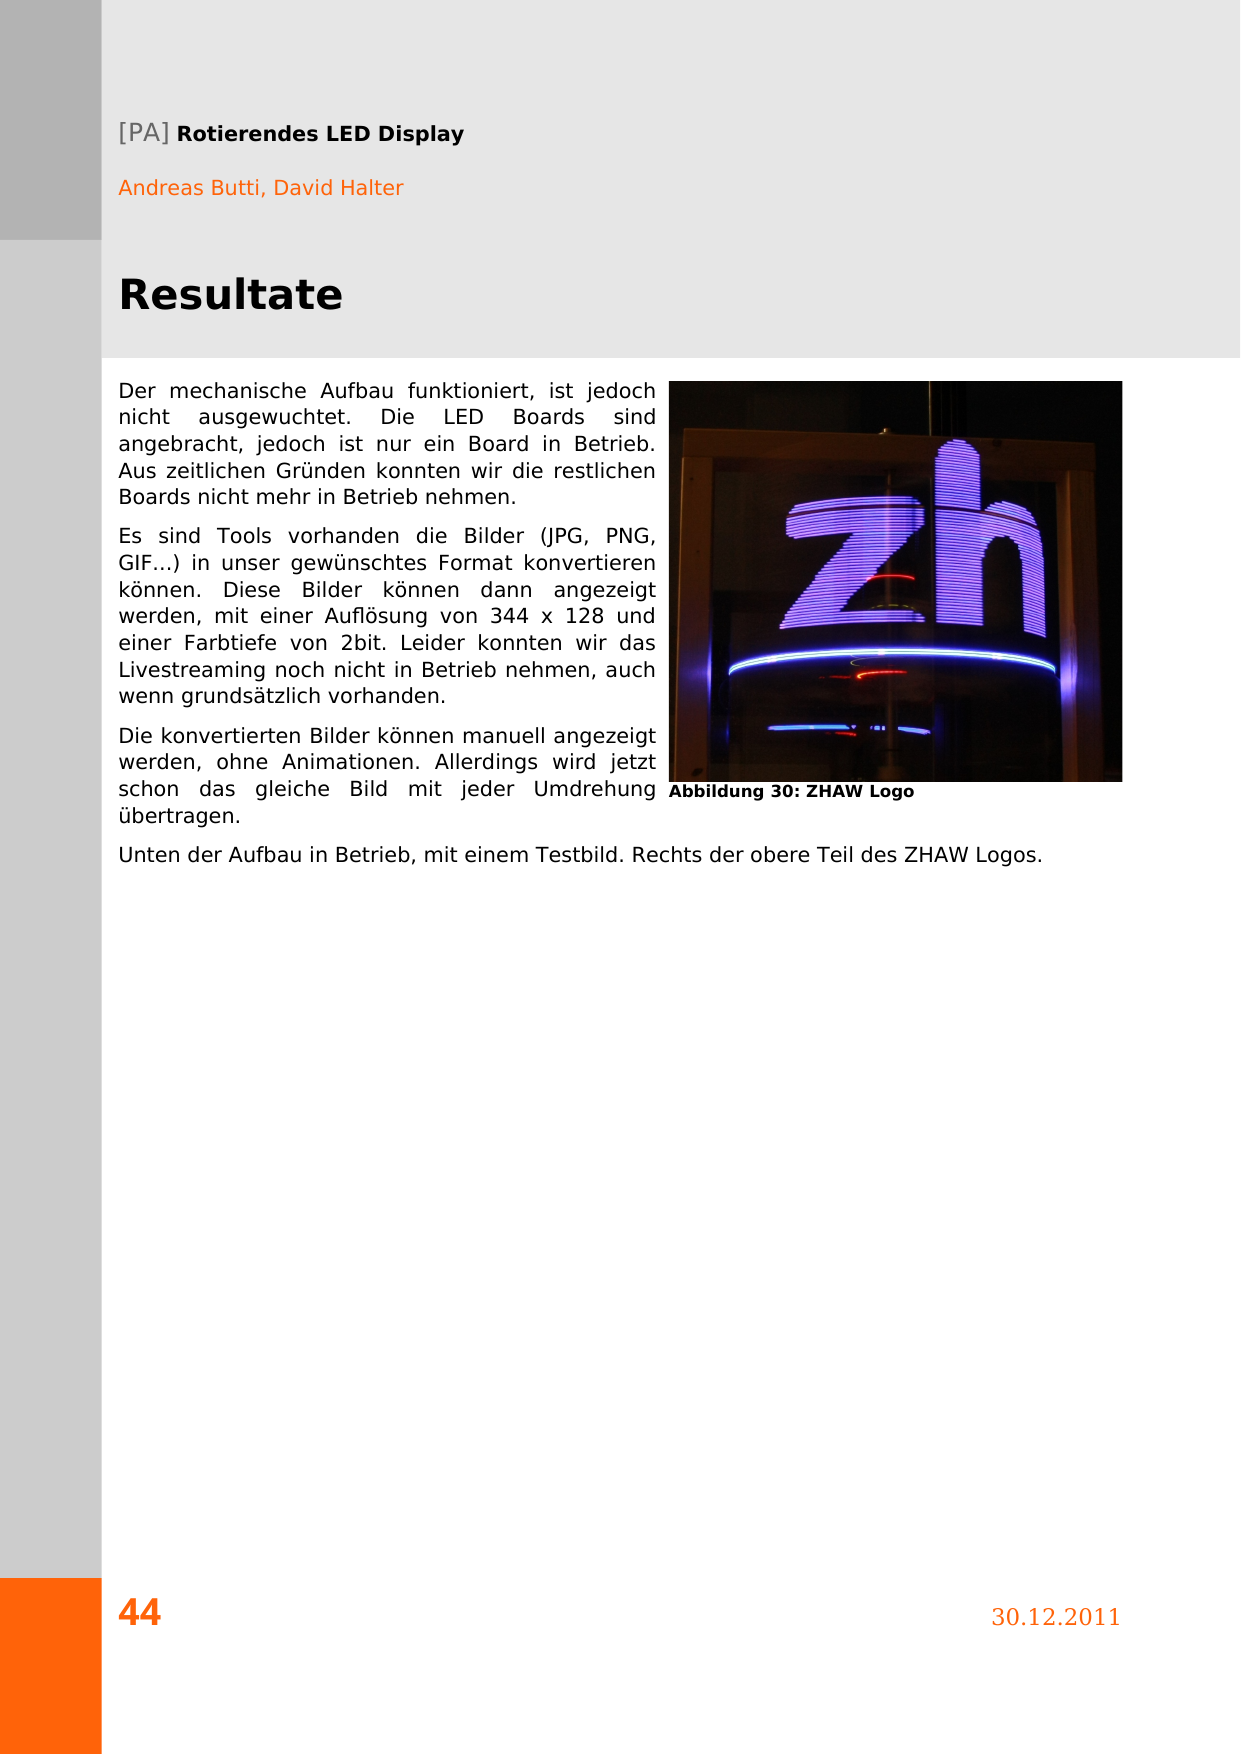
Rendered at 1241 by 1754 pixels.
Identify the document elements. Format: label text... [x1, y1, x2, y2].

text Der mechanische Aufbau funktioniert, ist jedoch nicht ausgewuchtet. Die LED Boards sind angebracht, jedoch ist nur ein Board in Betrieb. Aus zeitlichen Gründen konnten wir die restlichen Boards nicht mehr in Betrieb nehmen. [118, 379, 1122, 509]
text Unten der Aufbau in Betrieb, mit einem Testbild. Rechts der obere Teil des ZHAW Logos. [118, 843, 1122, 867]
picture [668, 381, 1123, 782]
text Die konvertierten Bilder können manuell angezeigt werden, ohne Animationen. Allerdings wird jetzt schon das gleiche Bild mit jeder Umdrehung übertragen. [118, 724, 1122, 828]
text Abbildung 30: ZHAW Logo [669, 782, 1122, 801]
text Es sind Tools vorhanden die Bilder (JPG, PNG, GIF...) in unser gewünschtes Format konvertieren können. Diese Bilder können dann angezeigt werden, mit einer Auflösung von 344 x 128 und einer Farbtiefe von 2bit. Leider konnten wir das Livestreaming noch nicht in Betrieb nehmen, auch wenn grundsätzlich vorhanden. [118, 524, 668, 709]
